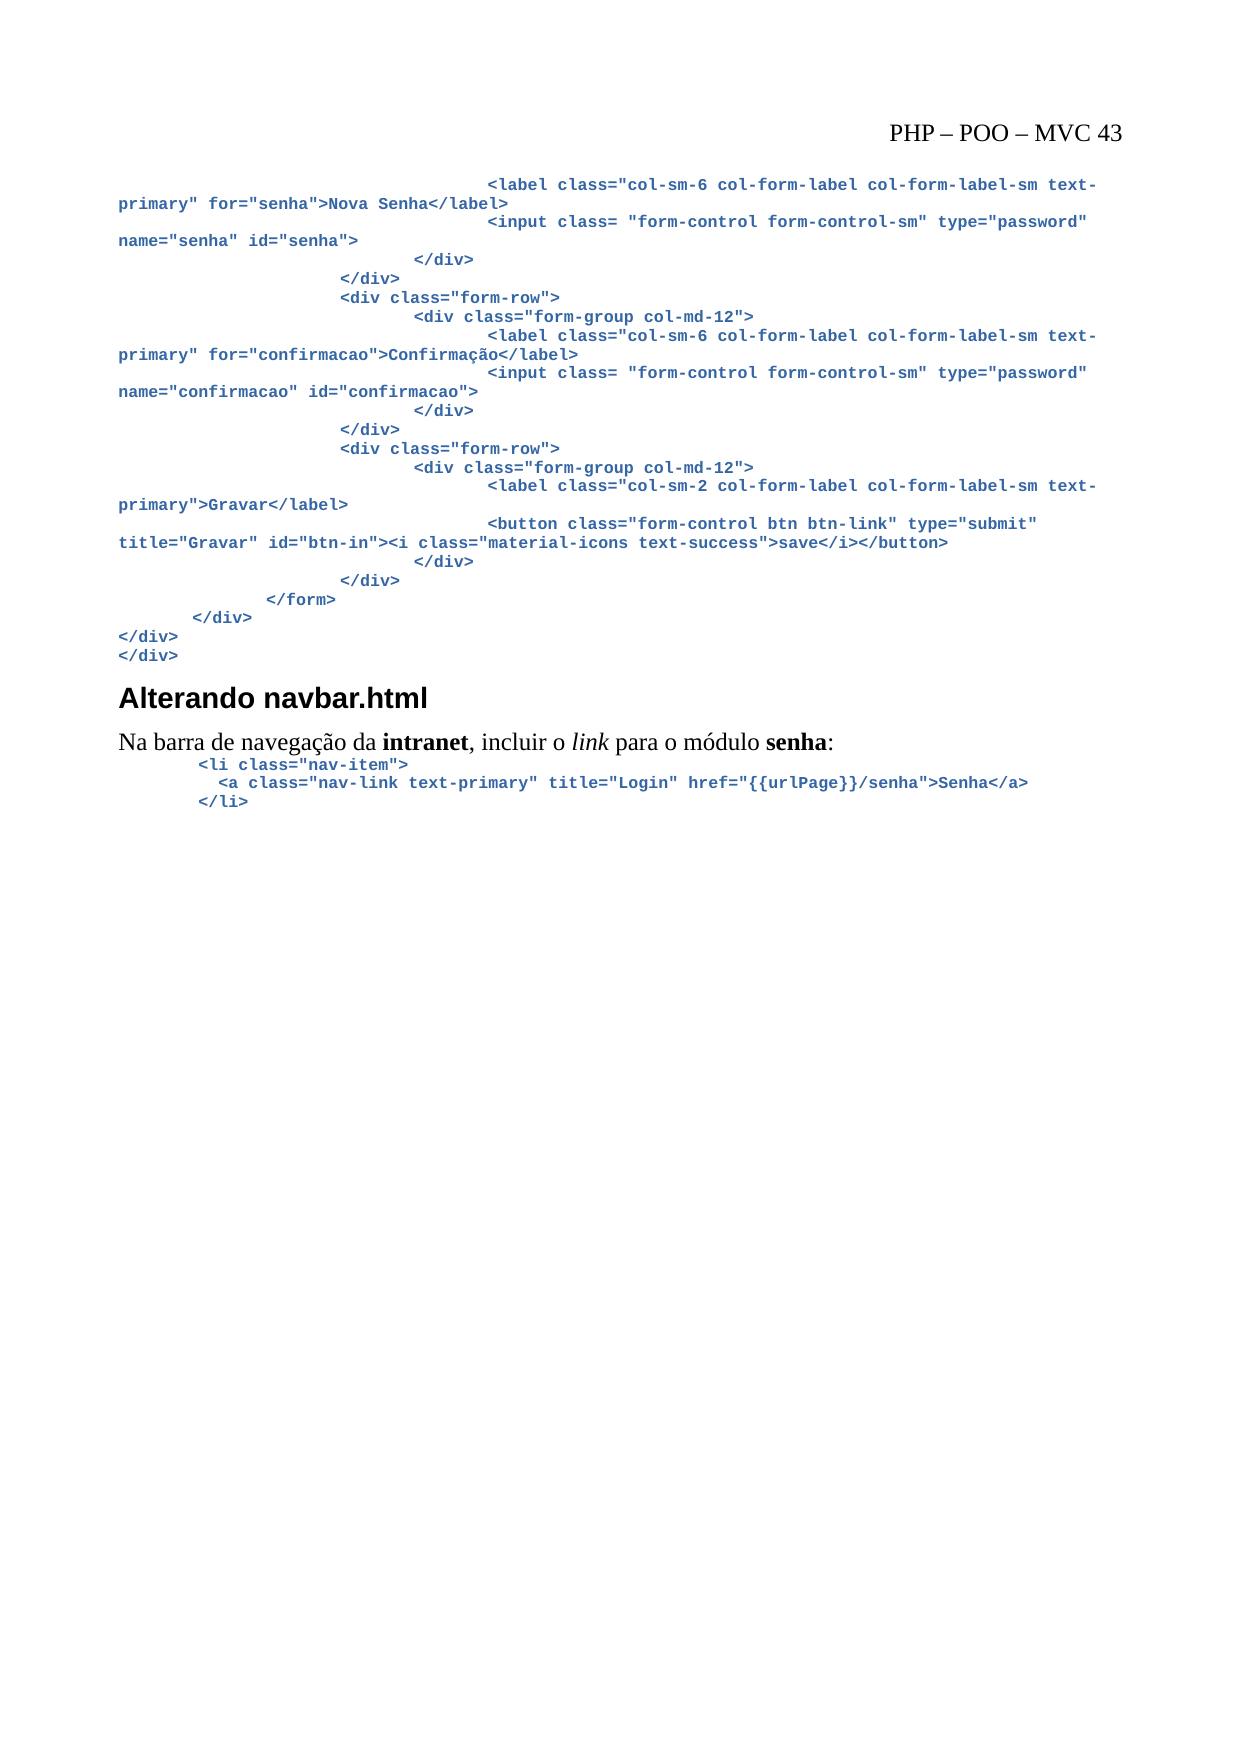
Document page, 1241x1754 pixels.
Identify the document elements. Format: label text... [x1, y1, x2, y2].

text <li class="nav-item"> [118, 756, 1122, 775]
text Na barra de navegação da intranet, incluir o link para o módulo senha: [118, 727, 1122, 756]
text <div class="form-row"> [118, 440, 1122, 459]
text <div class="form-group col-md-12"> [118, 459, 1122, 478]
text </div> [118, 271, 1122, 289]
text <label class="col-sm-6 col-form-label col-form-label-sm text-primary" for="senha">Nova Senha</label> [118, 176, 1122, 214]
text <label class="col-sm-2 col-form-label col-form-label-sm text-primary">Gravar</label> [118, 478, 1122, 516]
text </li> [118, 794, 1122, 813]
text <label class="col-sm-6 col-form-label col-form-label-sm text-primary" for="confirmacao">Confirmação</label> [118, 327, 1122, 365]
text </div> [118, 252, 1122, 271]
text <input class= "form-control form-control-sm" type="password" name="confirmacao" id="confirmacao"> [118, 365, 1122, 403]
text </div> [118, 629, 1122, 648]
text <a class="nav-link text-primary" title="Login" href="{{urlPage}}/senha">Senha</a> [118, 775, 1122, 794]
text </div> [118, 403, 1122, 421]
subtitle Alterando navbar.html [118, 681, 1122, 715]
text </div> [118, 610, 1122, 629]
text <button class="form-control btn btn-link" type="submit" title="Gravar" id="btn-in"><i class="material-icons text-success">save</i></button> [118, 516, 1122, 553]
text <div class="form-row"> [118, 289, 1122, 308]
text </div> [118, 421, 1122, 440]
text </div> [118, 553, 1122, 572]
text <input class= "form-control form-control-sm" type="password" name="senha" id="senha"> [118, 214, 1122, 252]
text <div class="form-group col-md-12"> [118, 308, 1122, 327]
text </div> [118, 648, 1122, 667]
text </div> [118, 572, 1122, 591]
text </form> [118, 591, 1122, 610]
